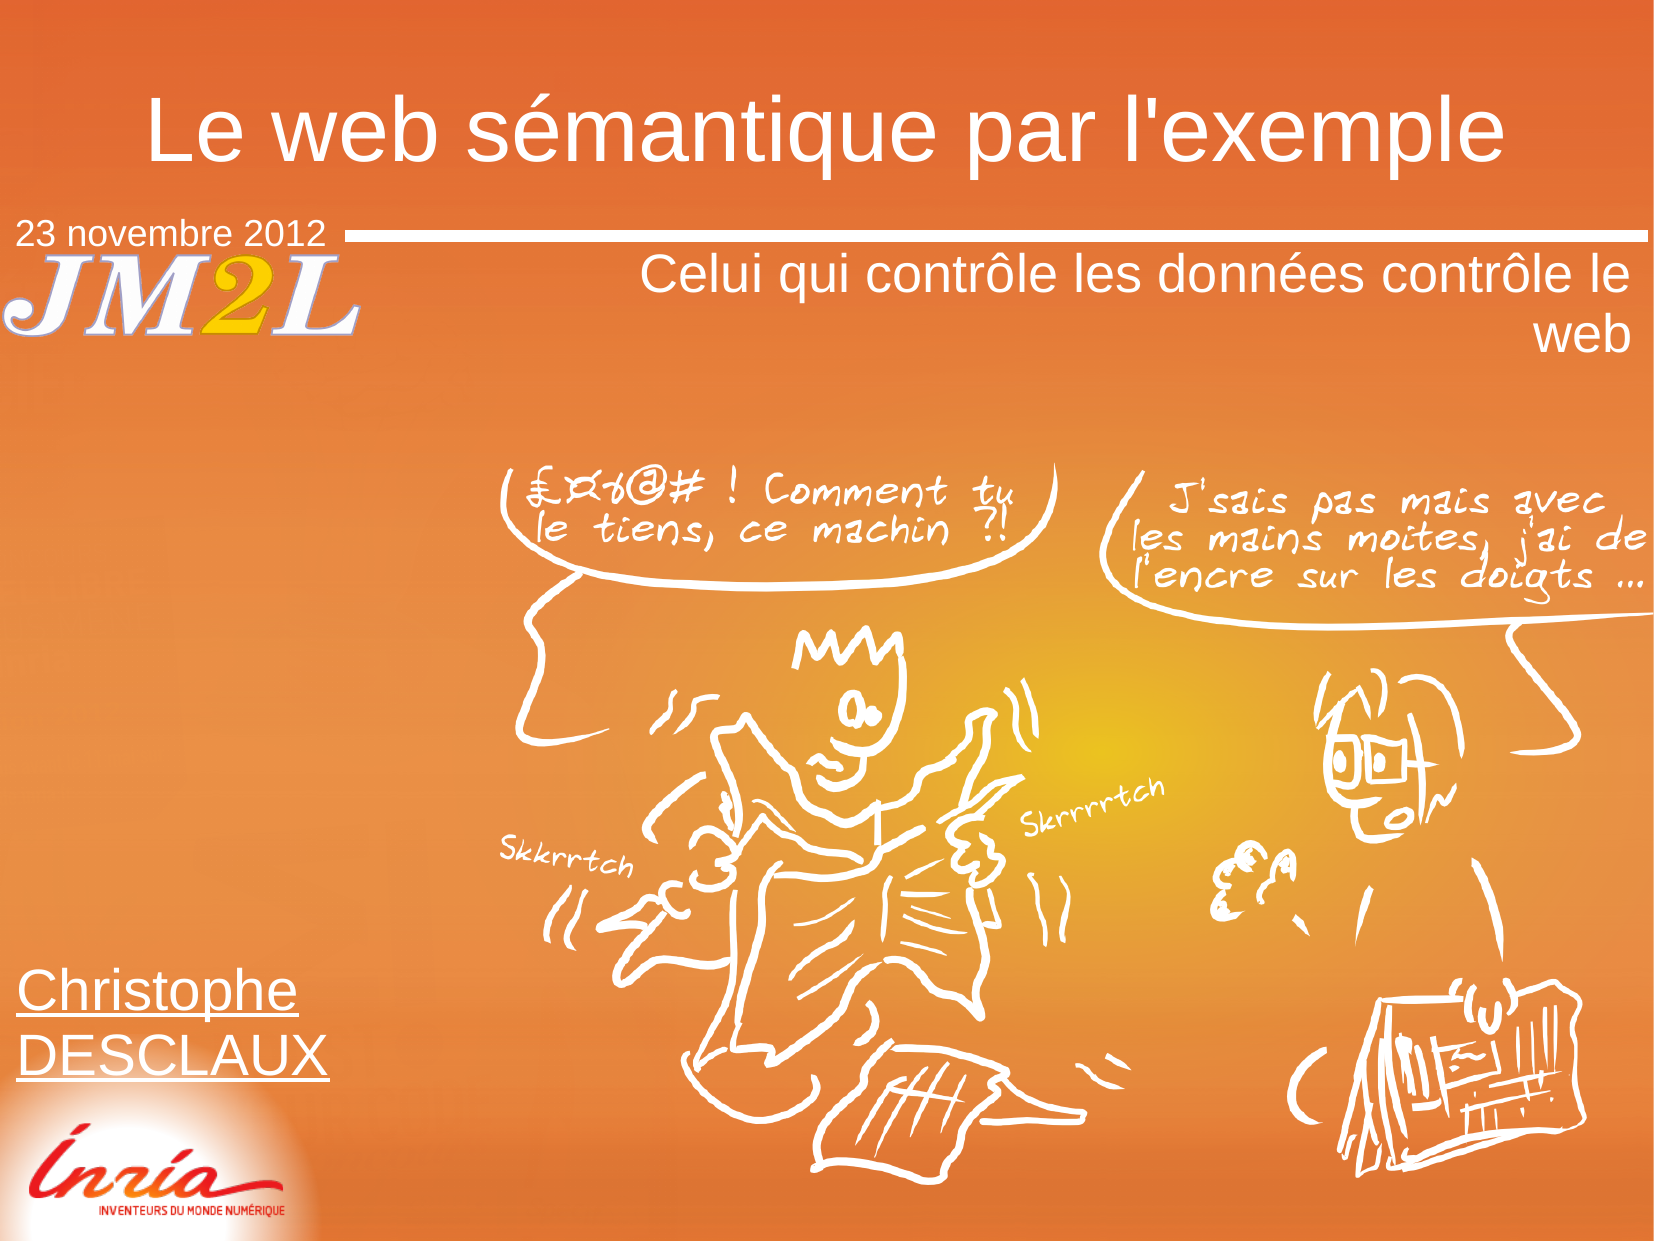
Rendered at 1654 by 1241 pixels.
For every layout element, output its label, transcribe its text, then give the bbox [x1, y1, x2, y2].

text_box Celui qui contrôle les données contrôle le web [613, 235, 1648, 372]
picture [15, 1109, 299, 1232]
title Le web sémantique par l'exemple [82, 26, 1571, 234]
text_box [0, 1034, 466, 1241]
text_box 23 novembre 2012 [0, 205, 342, 263]
picture [0, 0, 1654, 1241]
text_box Christophe DESCLAUX [1, 950, 346, 1096]
